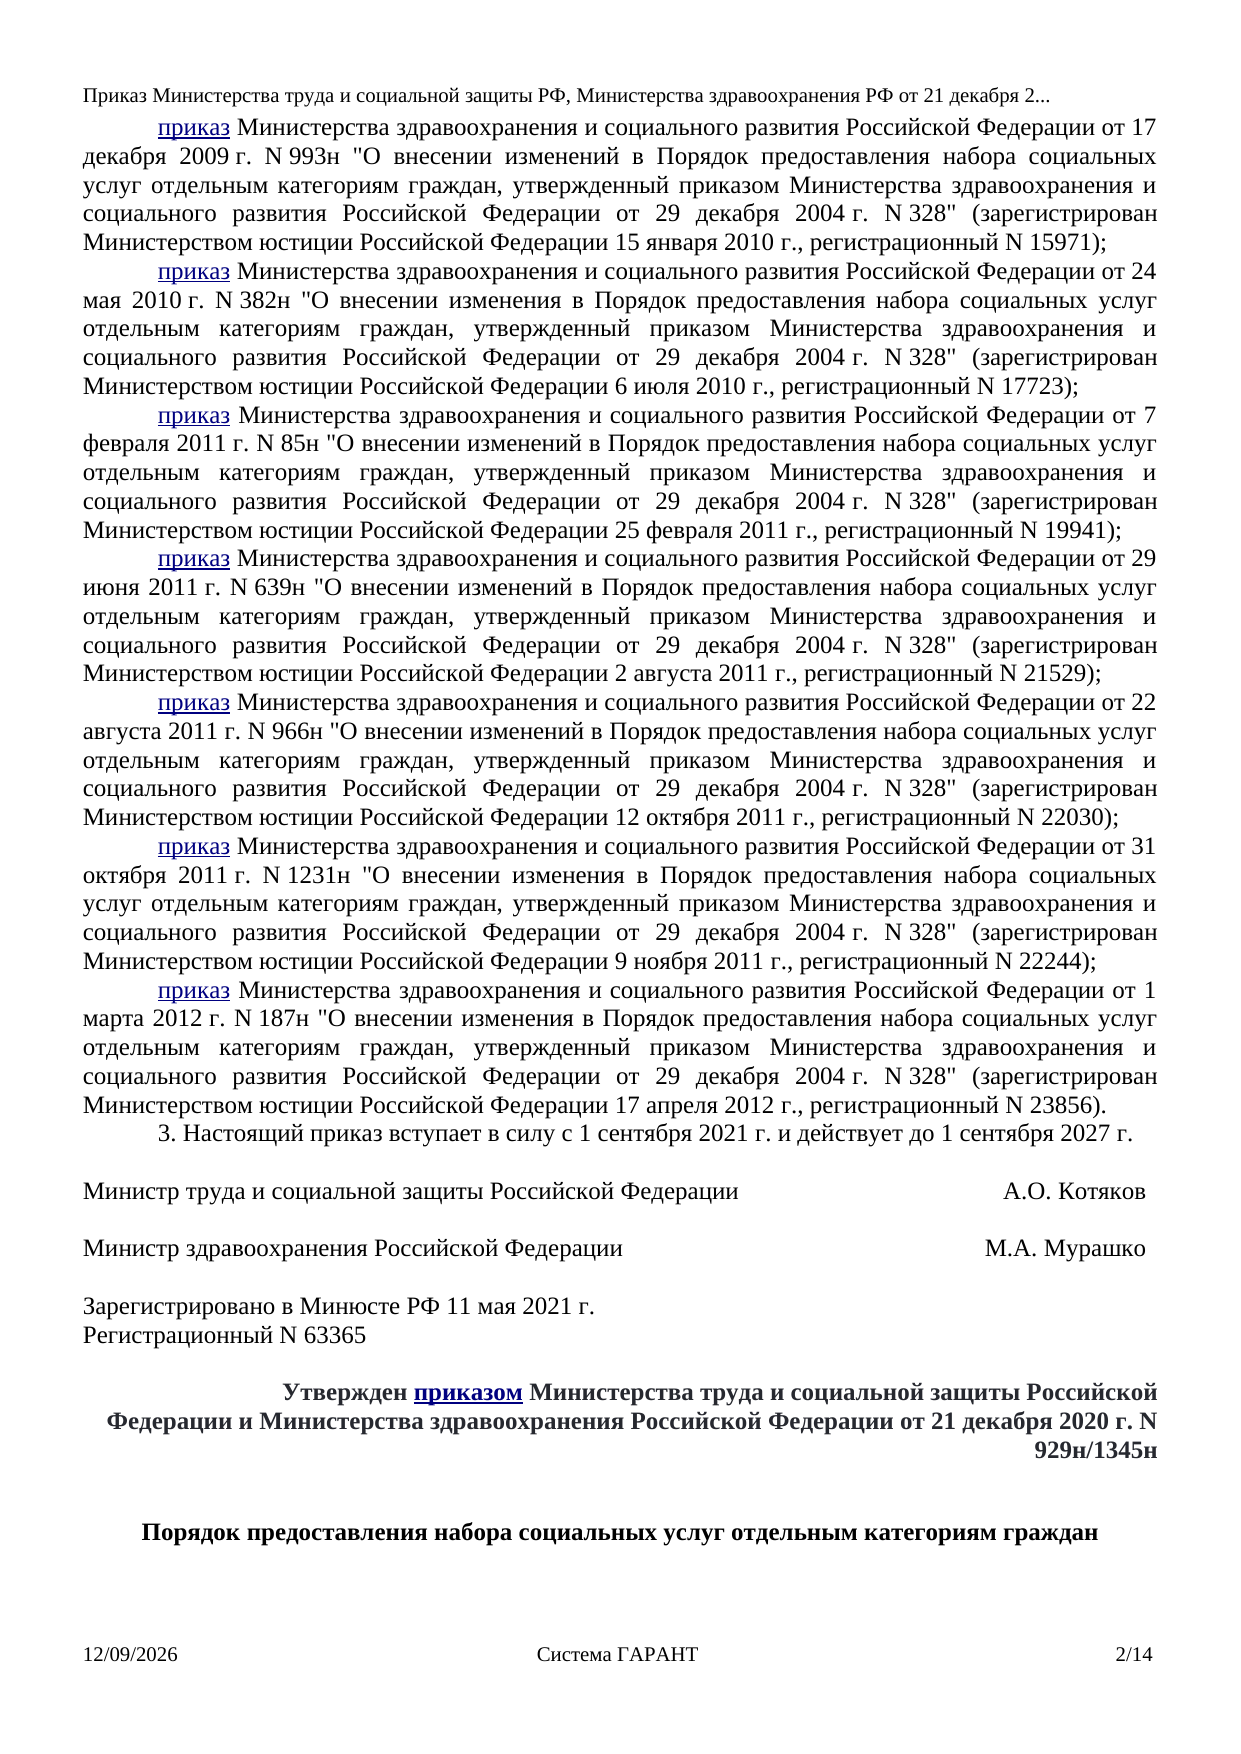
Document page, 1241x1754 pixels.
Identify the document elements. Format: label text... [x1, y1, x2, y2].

table_header Министр труда и социальной защиты Российской Федерации [83, 1176, 791, 1205]
text приказ Министерства здравоохранения и социального развития Российской Федерации от 31 октября 2011 г. N 1231н "О внесении изменения в Порядок предоставления набора социальных услуг отдельным категориям граждан, утвержденный приказом Министерства здравоохранения и социального развития Российской Федерации от 29 декабря 2004 г. N 328" (зарегистрирован Министерством юстиции Российской Федерации 9 ноября 2011 г., регистрационный N 22244); [83, 831, 1157, 975]
text Утвержден приказом Министерства труда и социальной защиты Российской Федерации и Министерства здравоохранения Российской Федерации от 21 декабря 2020 г. N 929н/1345н [83, 1377, 1157, 1463]
text приказ Министерства здравоохранения и социального развития Российской Федерации от 17 декабря 2009 г. N 993н "О внесении изменений в Порядок предоставления набора социальных услуг отдельным категориям граждан, утвержденный приказом Министерства здравоохранения и социального развития Российской Федерации от 29 декабря 2004 г. N 328" (зарегистрирован Министерством юстиции Российской Федерации 15 января 2010 г., регистрационный N 15971); [83, 112, 1157, 256]
text приказ Министерства здравоохранения и социального развития Российской Федерации от 1 марта 2012 г. N 187н "О внесении изменения в Порядок предоставления набора социальных услуг отдельным категориям граждан, утвержденный приказом Министерства здравоохранения и социального развития Российской Федерации от 29 декабря 2004 г. N 328" (зарегистрирован Министерством юстиции Российской Федерации 17 апреля 2012 г., регистрационный N 23856). [83, 975, 1157, 1118]
subtitle Порядок предоставления набора социальных услуг отдельным категориям граждан [83, 1517, 1157, 1546]
text 3. Настоящий приказ вступает в силу с 1 сентября 2021 г. и действует до 1 сентября 2027 г. [83, 1118, 1157, 1147]
text Регистрационный N 63365 [83, 1320, 1157, 1348]
text Зарегистрировано в Минюсте РФ 11 мая 2021 г. [83, 1291, 1157, 1320]
table_header М.А. Мурашко [791, 1234, 1146, 1262]
text приказ Министерства здравоохранения и социального развития Российской Федерации от 22 августа 2011 г. N 966н "О внесении изменений в Порядок предоставления набора социальных услуг отдельным категориям граждан, утвержденный приказом Министерства здравоохранения и социального развития Российской Федерации от 29 декабря 2004 г. N 328" (зарегистрирован Министерством юстиции Российской Федерации 12 октября 2011 г., регистрационный N 22030); [83, 687, 1157, 831]
table_header Министр здравоохранения Российской Федерации [83, 1234, 791, 1262]
table_header А.О. Котяков [791, 1176, 1146, 1205]
text приказ Министерства здравоохранения и социального развития Российской Федерации от 24 мая 2010 г. N 382н "О внесении изменения в Порядок предоставления набора социальных услуг отдельным категориям граждан, утвержденный приказом Министерства здравоохранения и социального развития Российской Федерации от 29 декабря 2004 г. N 328" (зарегистрирован Министерством юстиции Российской Федерации 6 июля 2010 г., регистрационный N 17723); [83, 256, 1157, 400]
text приказ Министерства здравоохранения и социального развития Российской Федерации от 29 июня 2011 г. N 639н "О внесении изменений в Порядок предоставления набора социальных услуг отдельным категориям граждан, утвержденный приказом Министерства здравоохранения и социального развития Российской Федерации от 29 декабря 2004 г. N 328" (зарегистрирован Министерством юстиции Российской Федерации 2 августа 2011 г., регистрационный N 21529); [83, 543, 1157, 687]
text приказ Министерства здравоохранения и социального развития Российской Федерации от 7 февраля 2011 г. N 85н "О внесении изменений в Порядок предоставления набора социальных услуг отдельным категориям граждан, утвержденный приказом Министерства здравоохранения и социального развития Российской Федерации от 29 декабря 2004 г. N 328" (зарегистрирован Министерством юстиции Российской Федерации 25 февраля 2011 г., регистрационный N 19941); [83, 400, 1157, 543]
